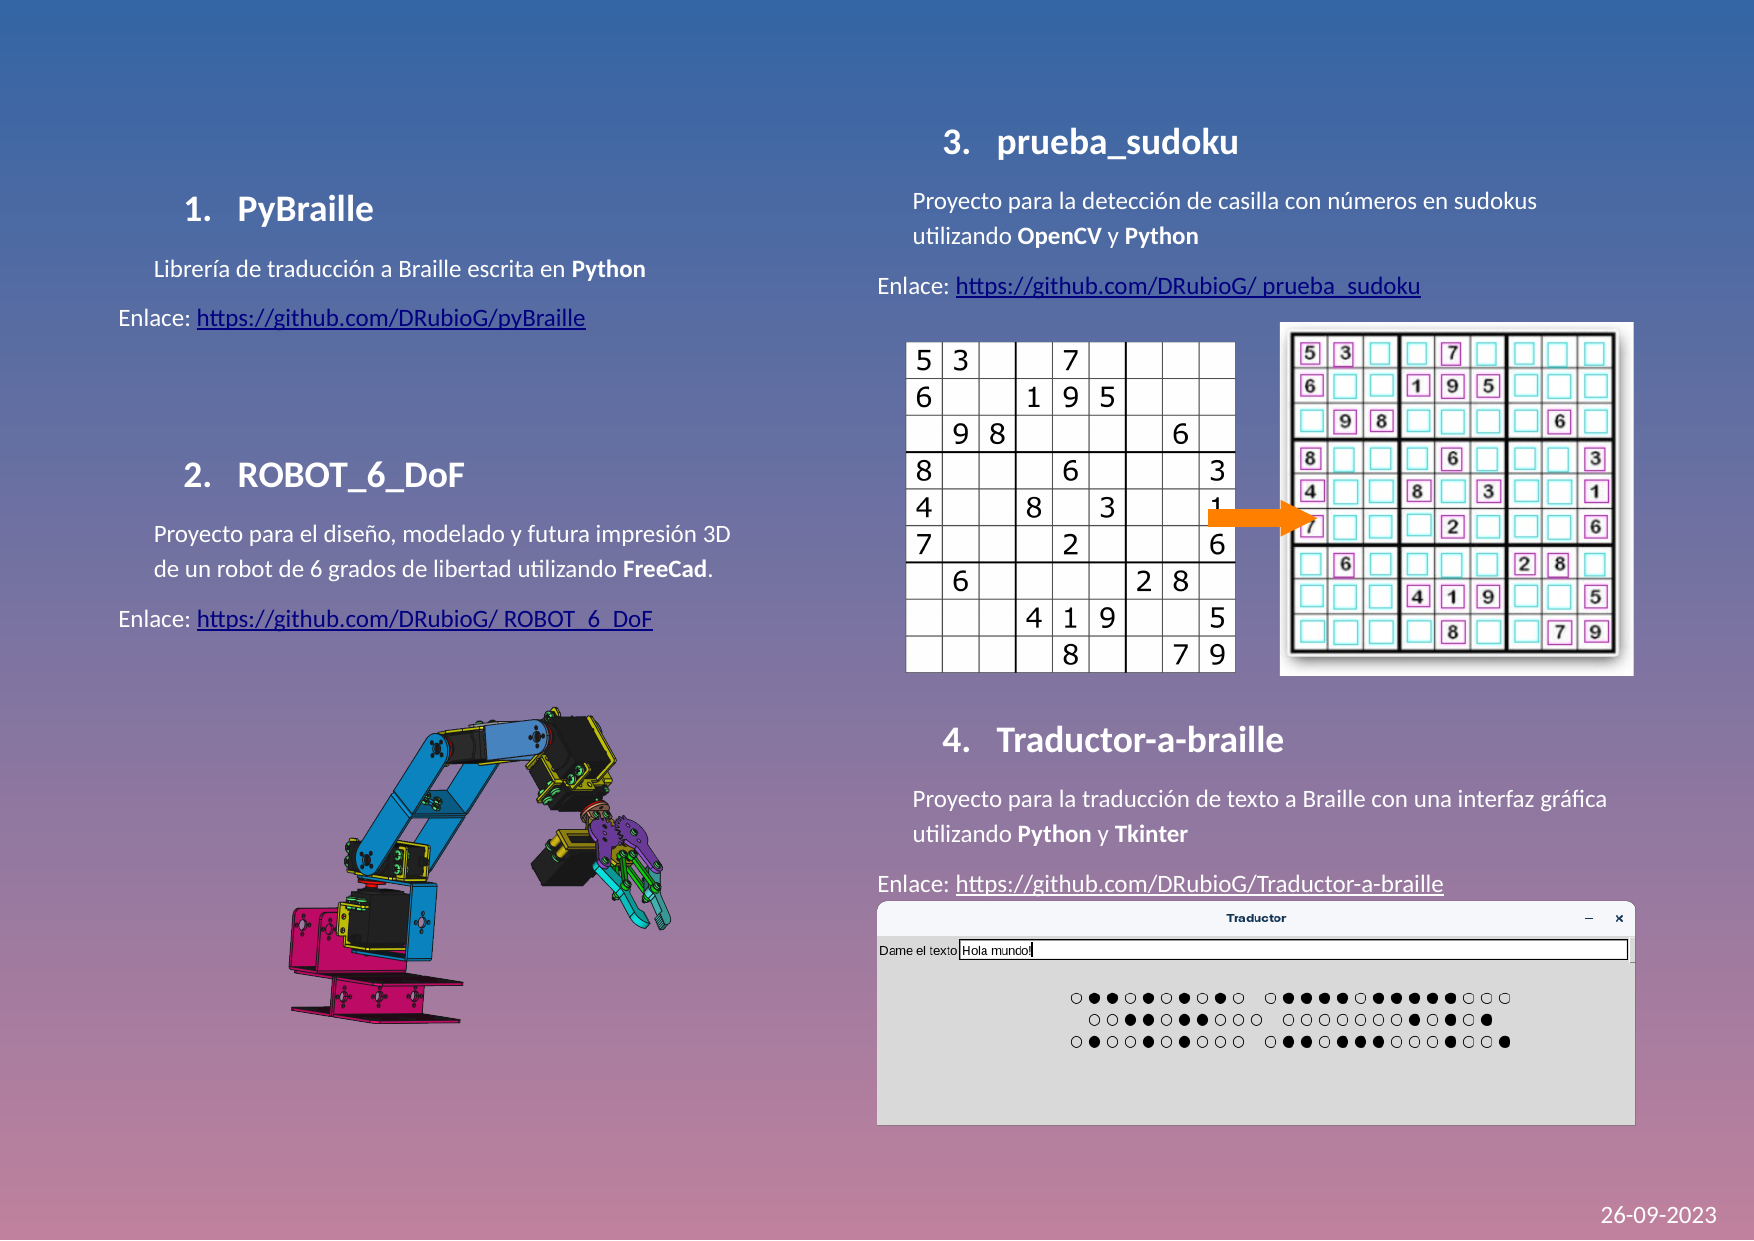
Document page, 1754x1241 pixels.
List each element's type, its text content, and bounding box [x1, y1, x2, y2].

picture [905, 342, 1236, 673]
text Proyecto para la traducción de texto a Braille con una interfaz gráfica utilizando Python y Tkinter [912, 783, 1636, 849]
text Librería de traducción a Braille escrita en Python [153, 253, 877, 283]
text Proyecto para el diseño, modelado y futura impresión 3D de un robot de 6 grados de libertad utilizando FreeCad. [153, 518, 753, 584]
text 1. PyBraille [118, 185, 877, 231]
picture [877, 900, 1636, 1126]
picture [219, 669, 716, 1041]
picture [1279, 322, 1634, 676]
text Enlace: https://github.com/DRubioG/pyBraille [118, 302, 877, 333]
text 4. Traductor-a-braille [877, 716, 1636, 762]
text 3. prueba_sudoku [877, 118, 1636, 164]
text 2. ROBOT_6_DoF [118, 451, 877, 497]
text Enlace: https://github.com/DRubioG/ prueba_sudoku [877, 270, 1636, 301]
text Enlace: https://github.com/DRubioG/Traductor-a-braille [877, 868, 1636, 899]
text Proyecto para la detección de casilla con números en sudokus utilizando OpenCV y Python [912, 185, 1636, 251]
text Enlace: https://github.com/DRubioG/ ROBOT_6_DoF [118, 603, 877, 633]
